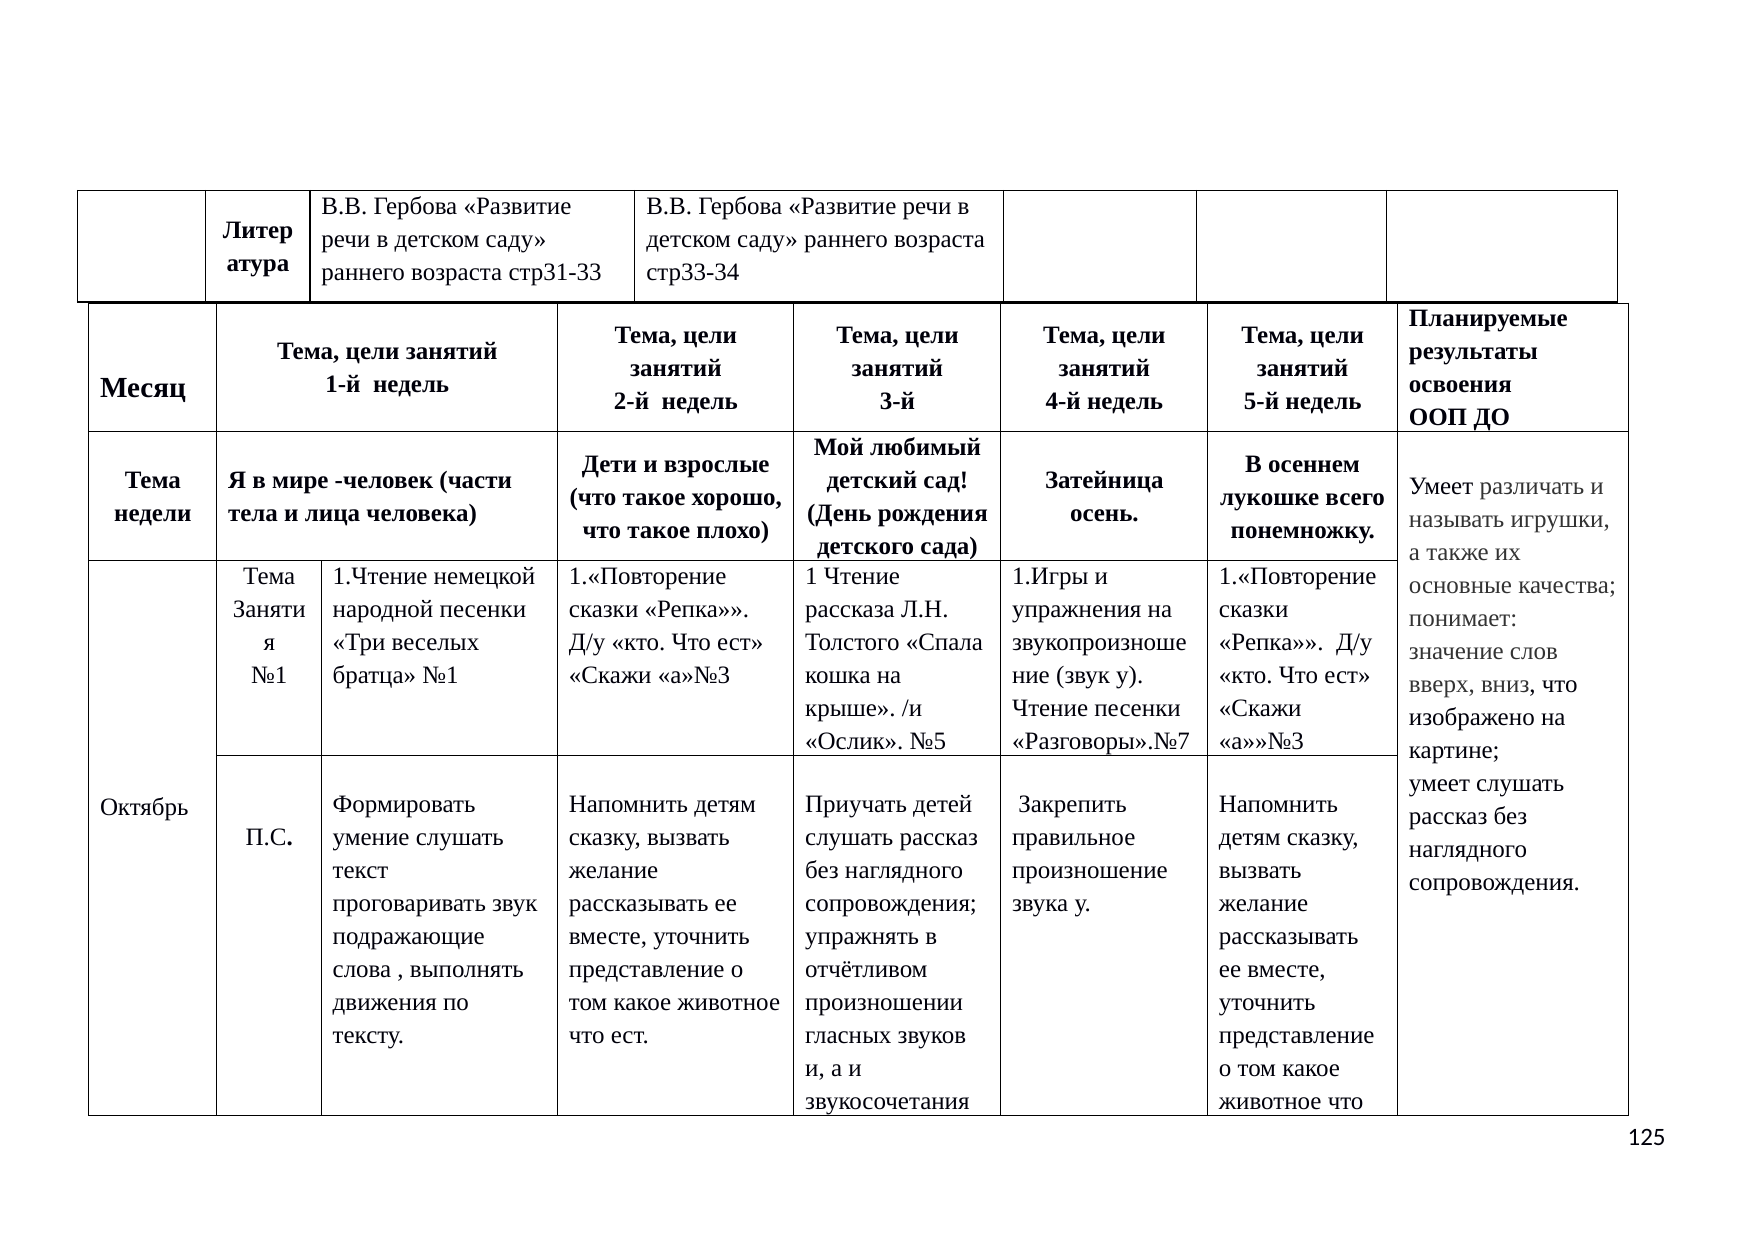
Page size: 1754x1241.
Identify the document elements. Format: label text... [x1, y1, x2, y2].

table_cell 1.«Повторение сказки «Репка»». Д/у «кто. Что ест» «Скажи «а»»№3 [1208, 561, 1397, 755]
table_cell Приучать детей слушать рассказ без наглядного сопровождения; упражнять в отчётливом произношении гласных звуков и, а и звукосочетания [794, 756, 1000, 1115]
table_cell Напомнить детям сказку, вызвать желание рассказывать ее вместе, уточнить представление о том какое животное что [1208, 756, 1397, 1115]
table_cell В.В. Гербова «Развитие речи в детском саду» раннего возраста стр33-34 [635, 191, 1003, 301]
table_cell Мой любимый детский сад! (День рождения детского сада) [794, 432, 1000, 560]
table_cell 1.Игры и упражнения на звукопроизношение (звук у). Чтение песенки «Разговоры».№7 [1001, 561, 1207, 755]
table_cell 1 Чтение рассказа Л.Н. Толстого «Спала кошка на крыше». /и «Ослик». №5 [794, 561, 1000, 755]
table_cell Я в мире -человек (части тела и лица человека) [217, 432, 557, 560]
table_cell [78, 191, 205, 301]
table_header Тема, цели занятий 2-й недель [558, 304, 793, 431]
table_cell Литература [206, 191, 309, 301]
table_header Тема, цели занятий 3-й [794, 304, 1000, 431]
table_cell Умеет различать и называть игрушки, а также их основные качества; понимает: значение слов вверх, вниз, что изображено на картине; умеет слушать рассказ без наглядного сопровождения. [1398, 432, 1628, 1115]
table_cell Закрепить правильное произношение звука у. [1001, 756, 1207, 1115]
table_cell Дети и взрослые (что такое хорошо, что такое плохо) [558, 432, 793, 560]
table_cell [1387, 191, 1617, 301]
table_header Тема, цели занятий 4-й недель [1001, 304, 1207, 431]
table_cell П.С. [217, 756, 321, 1115]
table_cell [1197, 191, 1386, 301]
table_cell 1.«Повторение сказки «Репка»». Д/у «кто. Что ест» «Скажи «а»№3 [558, 561, 793, 755]
table_cell Тема Занятия №1 [217, 561, 321, 755]
table_header Месяц [89, 304, 216, 431]
table_cell Напомнить детям сказку, вызвать желание рассказывать ее вместе, уточнить представление о том какое животное что ест. [558, 756, 793, 1115]
table_header Тема, цели занятий 5-й недель [1208, 304, 1397, 431]
table_header Планируемые результаты освоения ООП ДО [1398, 304, 1628, 431]
table_cell [1004, 191, 1196, 301]
table_cell Затейница осень. [1001, 432, 1207, 560]
table_cell Октябрь [89, 561, 216, 1115]
table_cell Формировать умение слушать текст проговаривать звук подражающие слова , выполнять движения по тексту. [322, 756, 557, 1115]
table_cell Тема недели [89, 432, 216, 560]
table_cell В.В. Гербова «Развитие речи в детском саду» раннего возраста стр31-33 [311, 191, 634, 301]
table_cell 1.Чтение немецкой народной песенки «Три веселых братца» №1 [322, 561, 557, 755]
table_header Тема, цели занятий 1-й недель [217, 304, 557, 431]
table_cell В осеннем лукошке всего понемножку. [1208, 432, 1397, 560]
